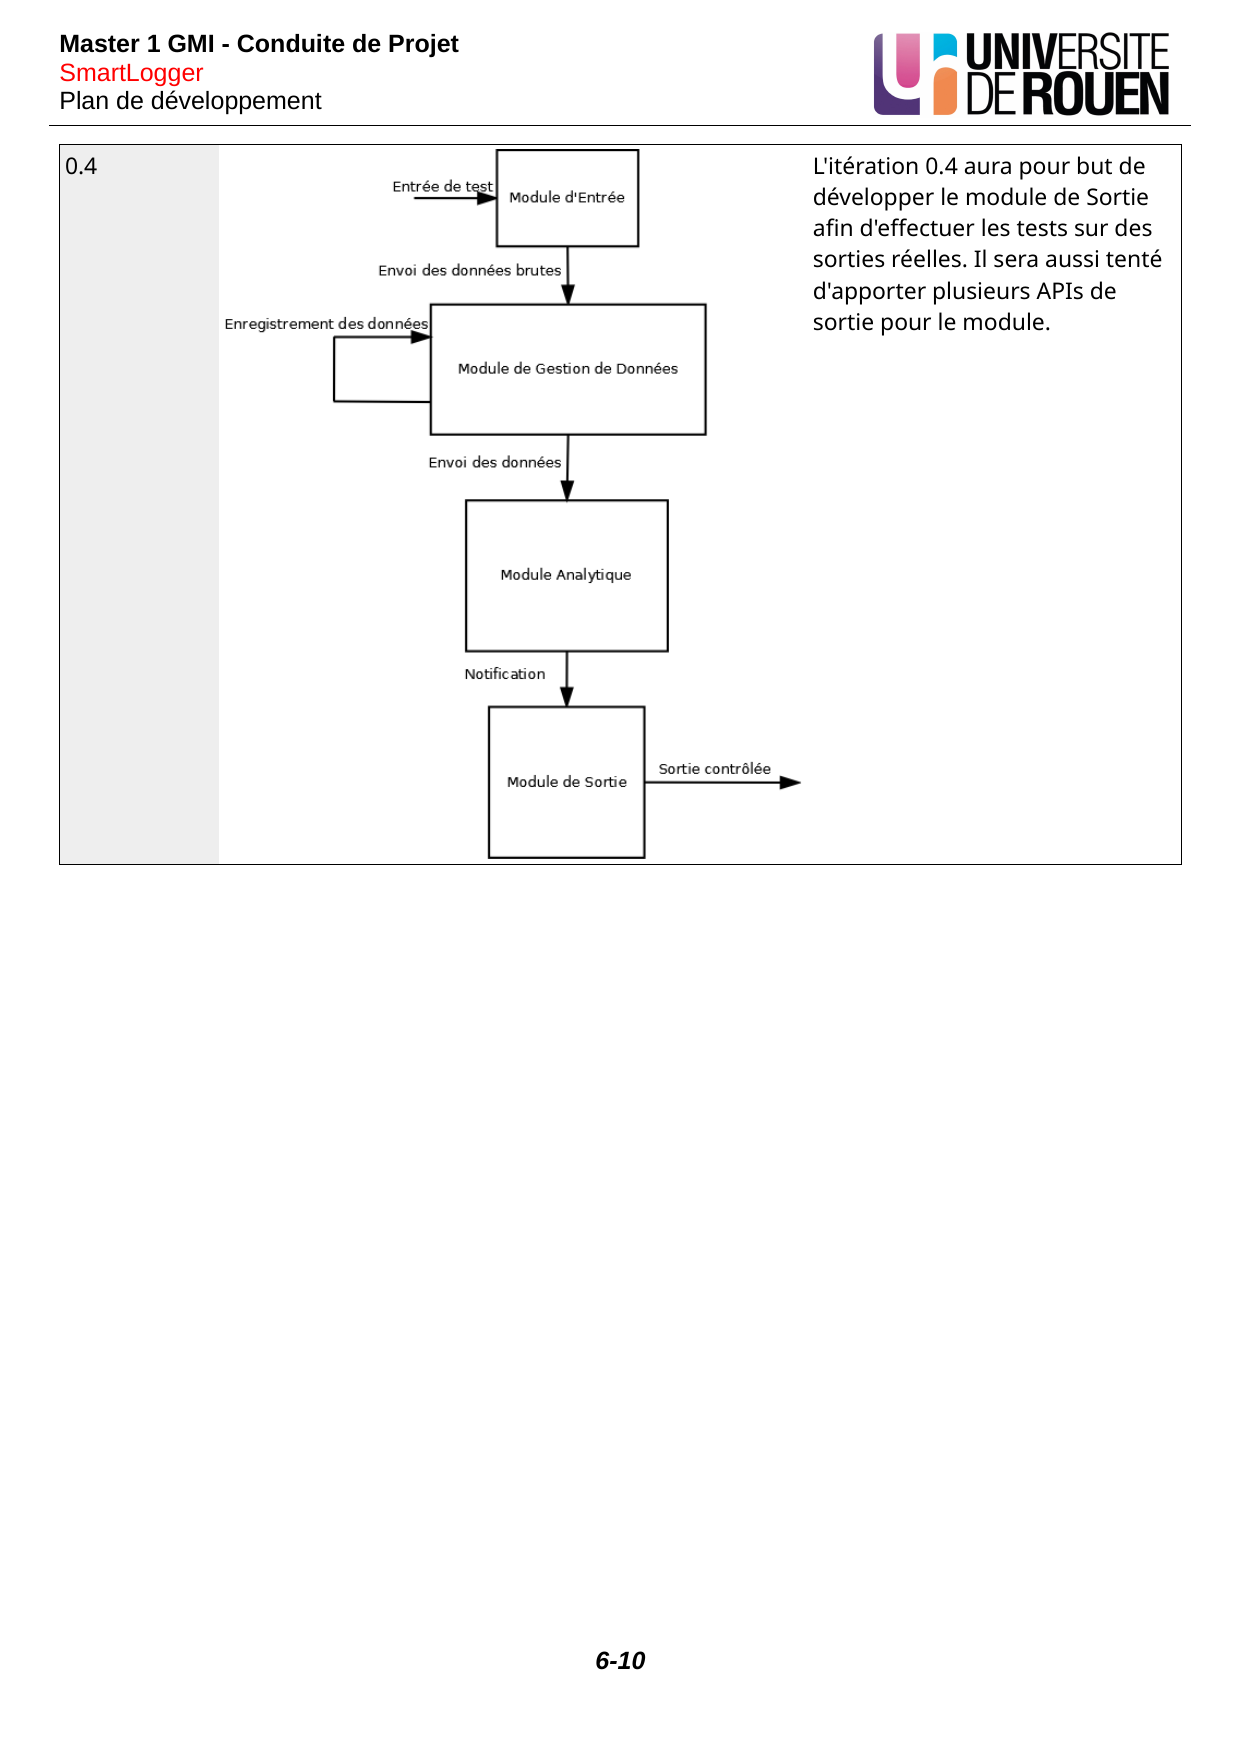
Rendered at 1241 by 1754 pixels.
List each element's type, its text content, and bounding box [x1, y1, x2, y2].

picture [872, 32, 1170, 118]
table_cell L'itération 0.4 aura pour but de développer le module de Sortie afin d'effectuer les tests sur des sorties réelles. Il sera aussi tenté d'apporter plusieurs APIs de sortie pour le module. [807, 145, 1181, 864]
table_cell [219, 145, 807, 864]
picture [225, 149, 802, 859]
table_cell 0.4 [60, 145, 219, 864]
